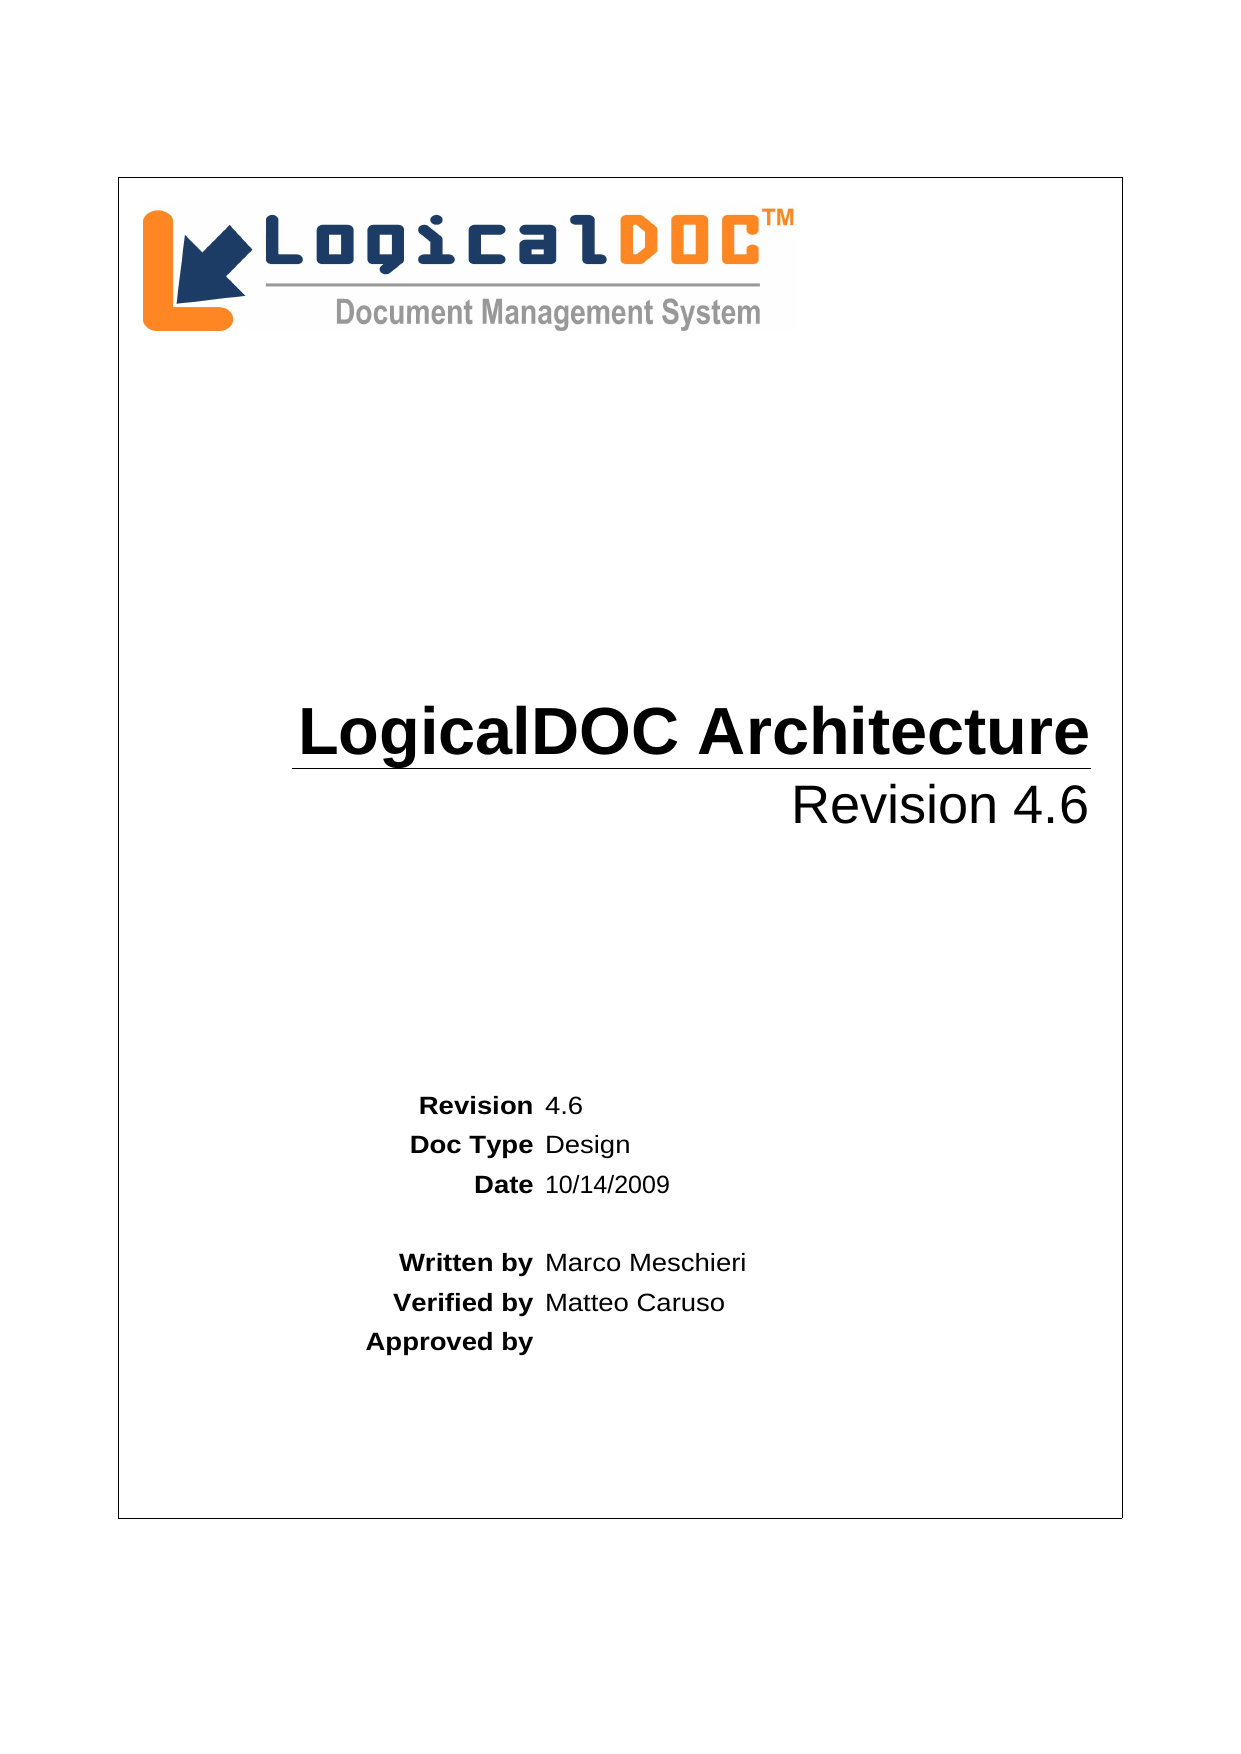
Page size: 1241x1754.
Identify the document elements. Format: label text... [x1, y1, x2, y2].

title LogicalDOC Architecture [292, 694, 1091, 768]
text Revision 4.6 [122, 774, 1089, 835]
table_cell 10/14/2009 [539, 1165, 787, 1204]
table_cell Verified by [356, 1283, 539, 1322]
table_cell [787, 1125, 1025, 1165]
table_cell Date [356, 1165, 539, 1204]
table_cell [356, 1204, 539, 1243]
table_cell Design [539, 1125, 787, 1165]
table_cell Doc Type [356, 1125, 539, 1165]
table_cell [787, 1244, 1025, 1283]
table_cell Marco Meschieri [539, 1244, 787, 1283]
picture [143, 202, 797, 331]
table_cell Written by [356, 1244, 539, 1283]
table_cell [539, 1322, 787, 1362]
table_cell Matteo Caruso [539, 1283, 787, 1322]
table_header [787, 1086, 1025, 1125]
table_cell [787, 1322, 1025, 1362]
table_cell [539, 1204, 787, 1243]
table_header 4.6 [539, 1086, 787, 1125]
table_cell [787, 1283, 1025, 1322]
table_header Revision [356, 1086, 539, 1125]
table_cell [787, 1204, 1025, 1243]
table_cell Approved by [356, 1322, 539, 1362]
table_cell [787, 1165, 1025, 1204]
